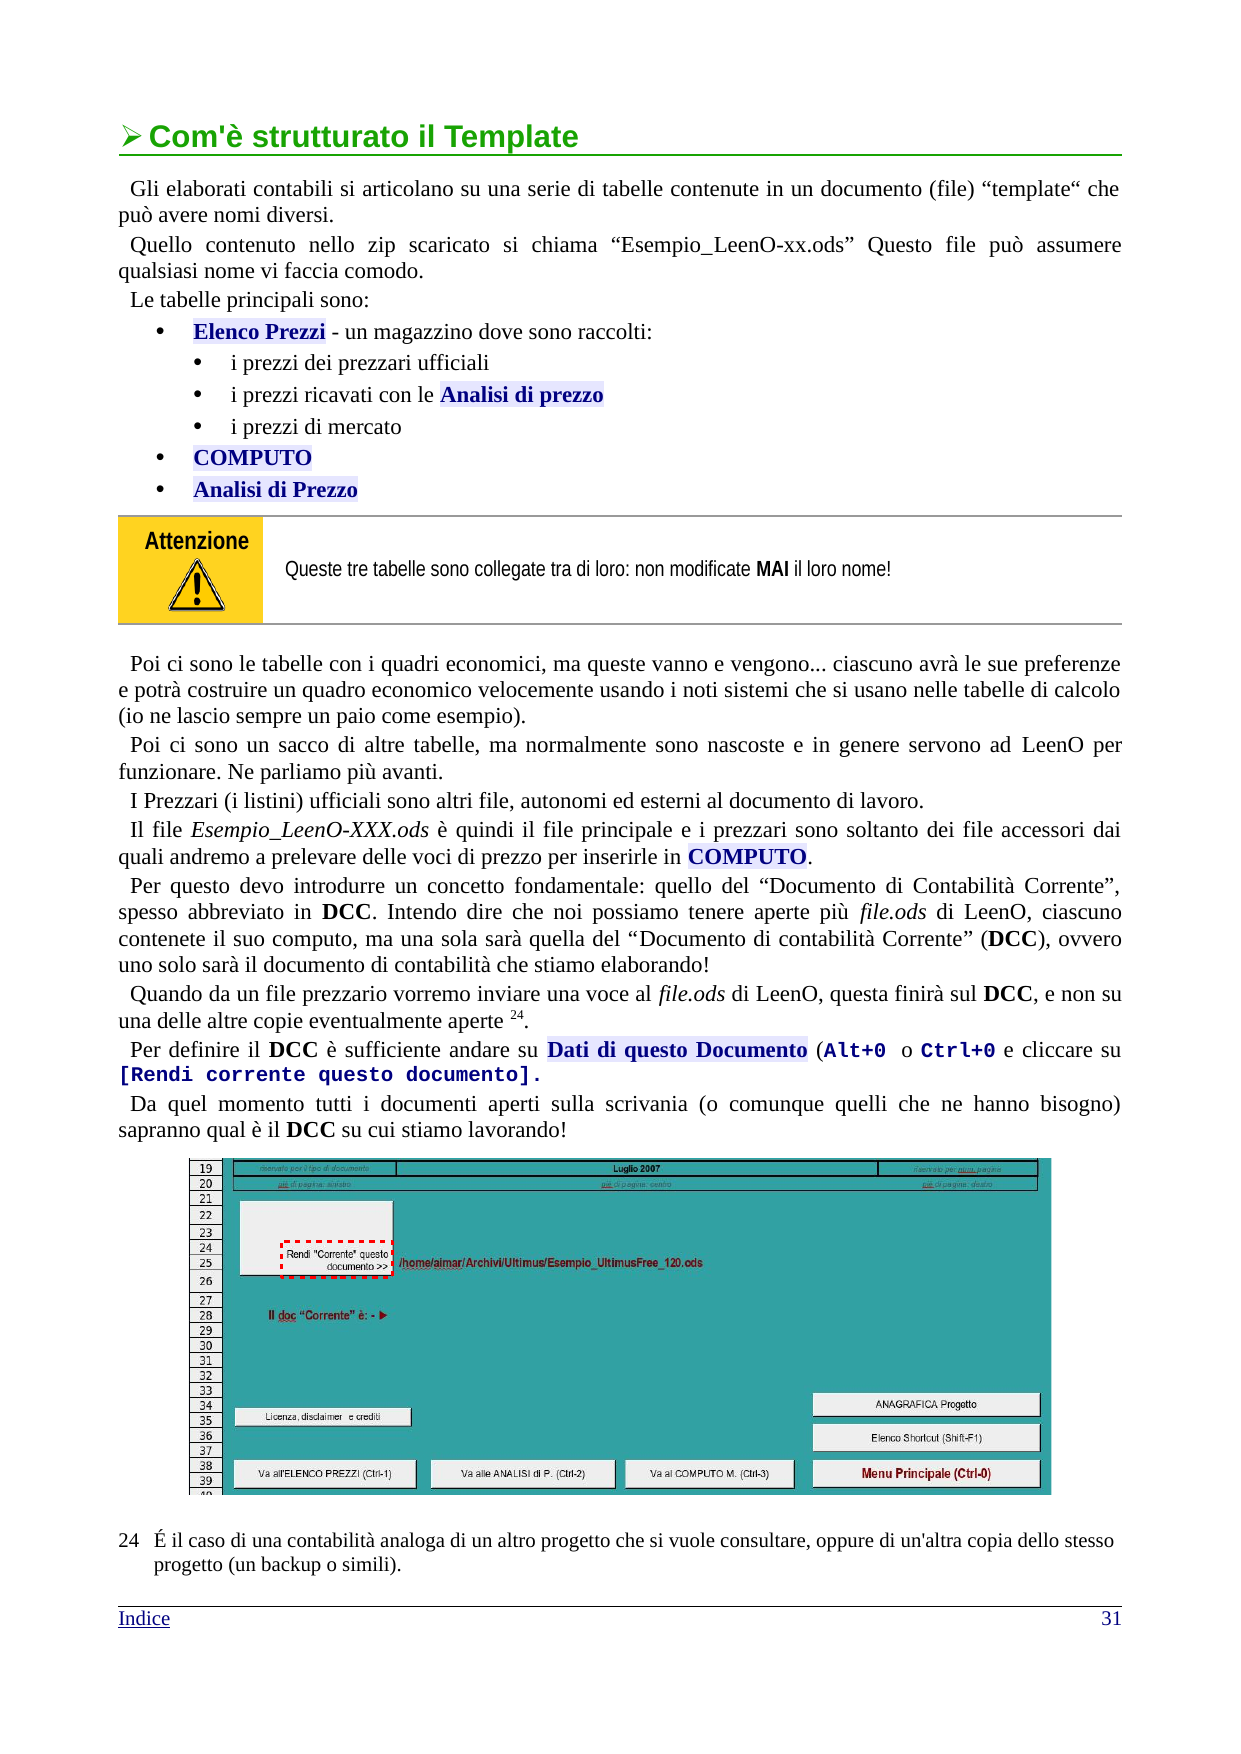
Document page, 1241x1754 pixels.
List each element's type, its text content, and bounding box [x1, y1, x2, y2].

text Quello contenuto nello zip scaricato si chiama “Esempio_LeenO-xx.ods” Questo file può assumere qualsiasi nome vi faccia comodo. [118, 231, 1122, 283]
text Poi ci sono le tabelle con i quadri economici, ma queste vanno e vengono... ciascuno avrà le sue preferenze e potrà costruire un quadro economico velocemente usando i noti sistemi che si usano nelle tabelle di calcolo (io ne lascio sempre un paio come esempio). [118, 649, 1122, 729]
list Analisi di Prezzo [156, 474, 1122, 503]
text Per questo devo introdurre un concetto fondamentale: quello del “Documento di Contabilità Corrente”, spesso abbreviato in DCC. Intendo dire che noi possiamo tenere aperte più file.ods di LeenO, ciascuno contenete il suo computo, ma una sola sarà quella del “Documento di contabilità Corrente” (DCC), ovvero uno solo sarà il documento di contabilità che stiamo elaborando! [118, 872, 1122, 977]
table_header Queste tre tabelle sono collegate tra di loro: non modificate MAI il loro nome! [264, 517, 1122, 623]
text Le tabelle principali sono: [118, 286, 1122, 313]
text Il file Esempio_LeenO-XXX.ods è quindi il file principale e i prezzari sono soltanto dei file accessori dai quali andremo a prelevare delle voci di prezzo per inserirle in COMPUTO. [118, 816, 1122, 869]
subtitle Com'è strutturato il Template [119, 118, 1122, 154]
text É il caso di una contabilità analoga di un altro progetto che si vuole consultare, oppure di un'altra copia dello stesso progetto (un backup o simili). [118, 1528, 1122, 1576]
table_header Attenzione [118, 517, 263, 623]
text Poi ci sono un sacco di altre tabelle, ma normalmente sono nascoste e in genere servono ad LeenO per funzionare. Ne parliamo più avanti. [118, 732, 1122, 784]
text Per definire il DCC è sufficiente andare su Dati di questo Documento (Alt+0 o Ctrl+0 e cliccare su [Rendi corrente questo documento]. [118, 1036, 1122, 1087]
list Elenco Prezzi - un magazzino dove sono raccolti: [156, 316, 1122, 344]
list i prezzi di mercato [193, 411, 1122, 439]
picture [164, 554, 229, 615]
list COMPUTO [156, 442, 1122, 471]
text I Prezzari (i listini) ufficiali sono altri file, autonomi ed esterni al documento di lavoro. [118, 787, 1122, 813]
list i prezzi ricavati con le Analisi di prezzo [193, 379, 1122, 408]
picture [188, 1158, 1052, 1495]
list i prezzi dei prezzari ufficiali [193, 347, 1122, 376]
text Quando da un file prezzario vorremo inviare una voce al file.ods di LeenO, questa finirà sul DCC, e non su una delle altre copie eventualmente aperte . [118, 980, 1122, 1033]
text Da quel momento tutti i documenti aperti sulla scrivania (o comunque quelli che ne hanno bisogno) sapranno qual è il DCC su cui stiamo lavorando! [118, 1090, 1122, 1143]
text Gli elaborati contabili si articolano su una serie di tabelle contenute in un documento (file) “template“ che può avere nomi diversi. [118, 175, 1122, 228]
